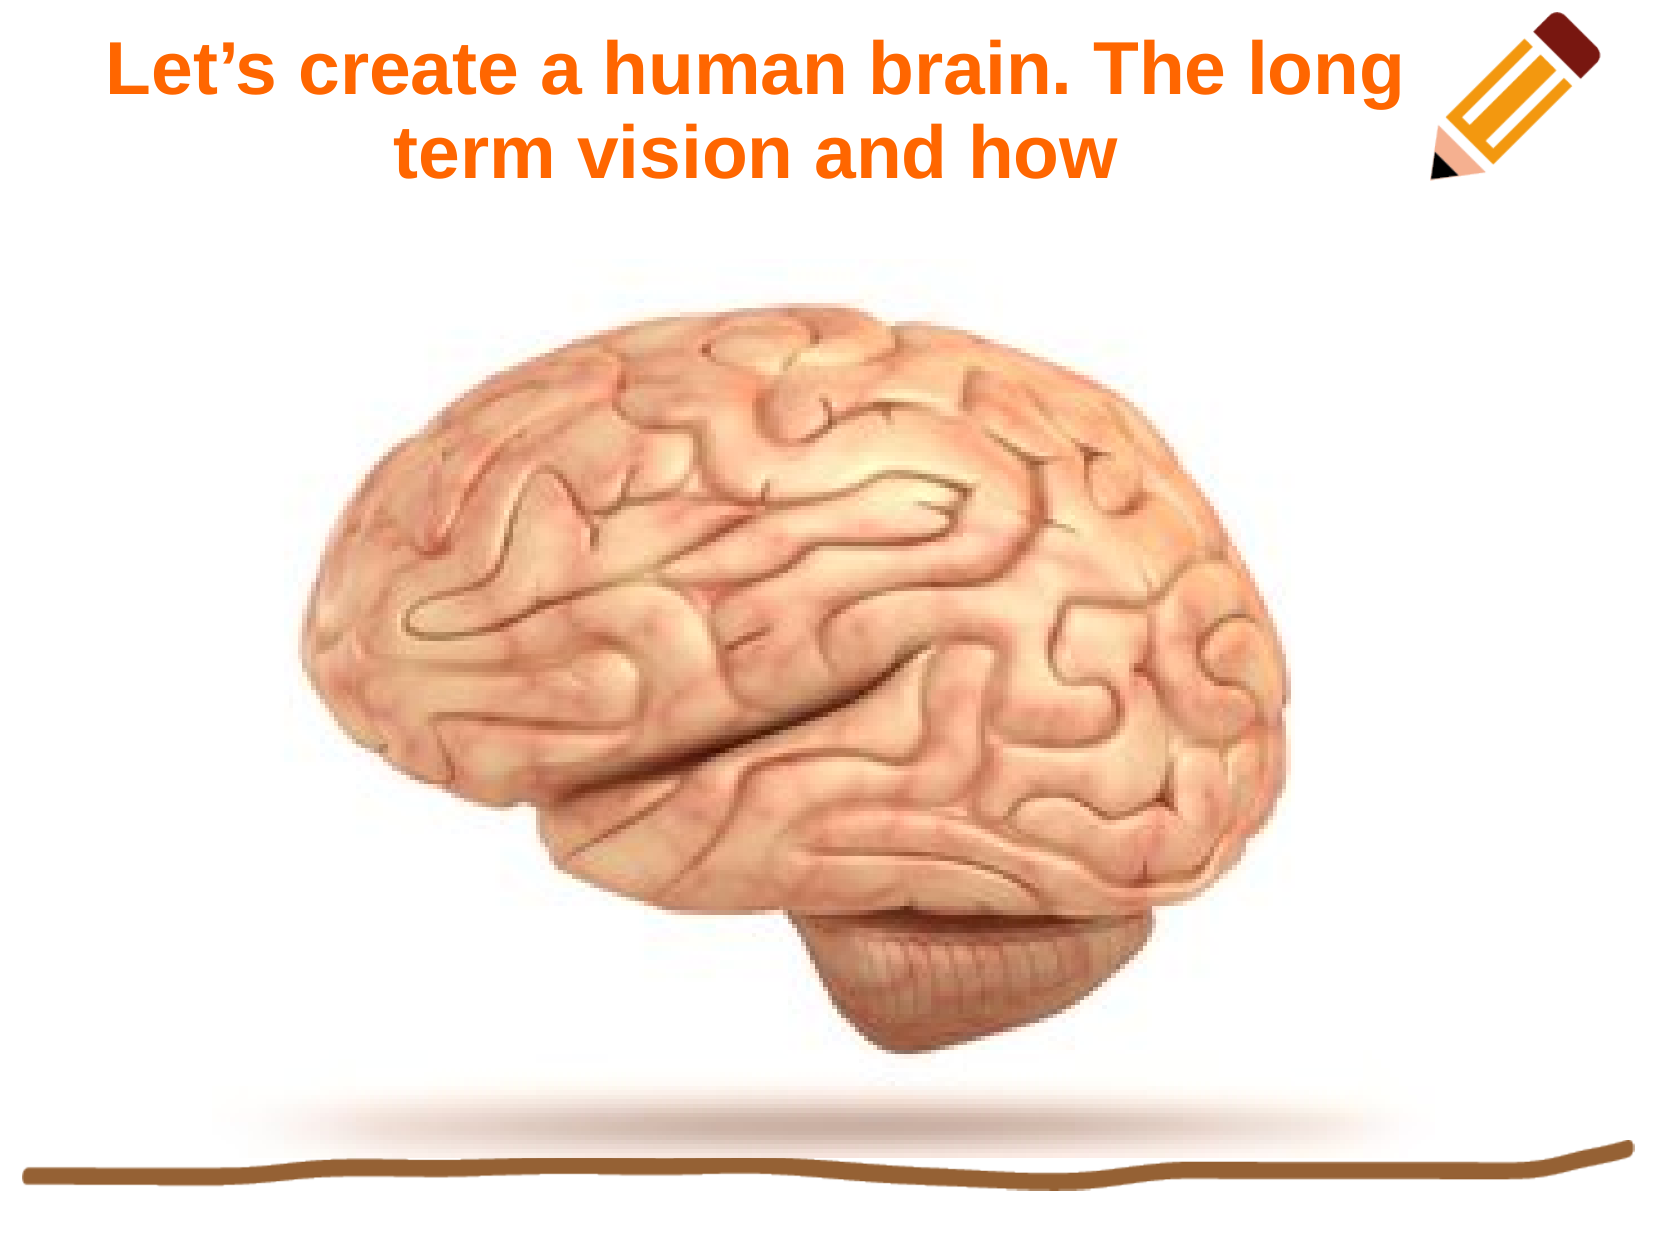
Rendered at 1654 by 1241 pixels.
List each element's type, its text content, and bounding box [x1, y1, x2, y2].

picture [1430, 12, 1601, 181]
picture [22, 259, 1635, 1191]
title Let’s create a human brain. The long term vision and how [82, 26, 1430, 195]
